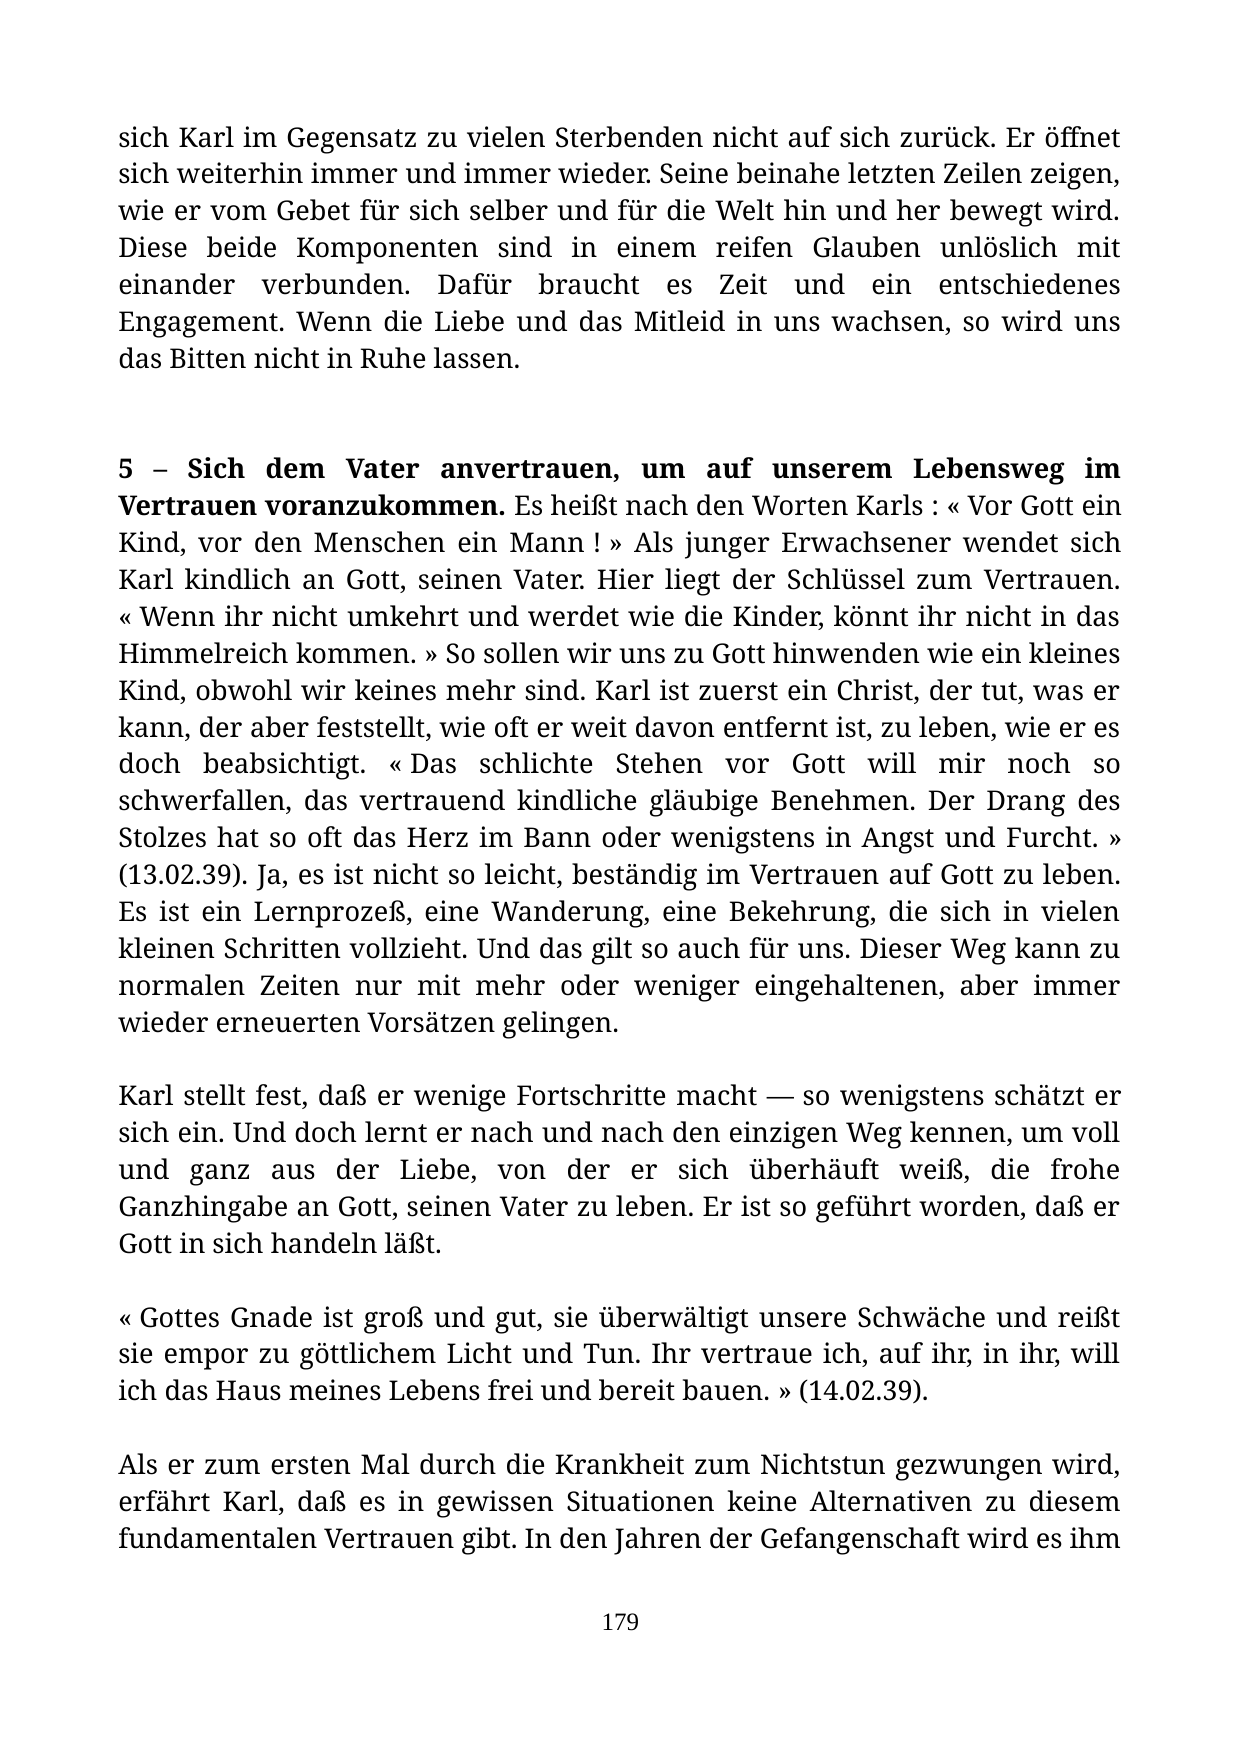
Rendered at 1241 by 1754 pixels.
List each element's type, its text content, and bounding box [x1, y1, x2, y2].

text Als er zum ersten Mal durch die Krankheit zum Nichtstun gezwungen wird, erfährt Karl, daß es in gewissen Situationen keine Alternativen zu diesem fundamentalen Vertrauen gibt. In den Jahren der Gefangenschaft wird es ihm [118, 1446, 1122, 1556]
text 5 – Sich dem Vater anvertrauen, um auf unserem Lebensweg im Vertrauen voranzukommen. Es heißt nach den Worten Karls : « Vor Gott ein Kind, vor den Menschen ein Mann ! » Als junger Erwachsener wendet sich Karl kindlich an Gott, seinen Vater. Hier liegt der Schlüssel zum Vertrauen. « Wenn ihr nicht umkehrt und werdet wie die Kinder, könnt ihr nicht in das Himmelreich kommen. » So sollen wir uns zu Gott hinwenden wie ein kleines Kind, obwohl wir keines mehr sind. Karl ist zuerst ein Christ, der tut, was er kann, der aber feststellt, wie oft er weit davon entfernt ist, zu leben, wie er es doch beabsichtigt. « Das schlichte Stehen vor Gott will mir noch so schwerfallen, das vertrauend kindliche gläubige Benehmen. Der Drang des Stolzes hat so oft das Herz im Bann oder wenigstens in Angst und Furcht. » (13.02.39). Ja, es ist nicht so leicht, beständig im Vertrauen auf Gott zu leben. Es ist ein Lernprozeß, eine Wanderung, eine Bekehrung, die sich in vielen kleinen Schritten vollzieht. Und das gilt so auch für uns. Dieser Weg kann zu normalen Zeiten nur mit mehr oder weniger eingehaltenen, aber immer wieder erneuerten Vorsätzen gelingen. [118, 450, 1122, 1040]
text sich Karl im Gegensatz zu vielen Sterbenden nicht auf sich zurück. Er öffnet sich weiterhin immer und immer wieder. Seine beinahe letzten Zeilen zeigen, wie er vom Gebet für sich selber und für die Welt hin und her bewegt wird. Diese beide Komponenten sind in einem reifen Glauben unlöslich mit einander verbunden. Dafür braucht es Zeit und ein entschiedenes Engagement. Wenn die Liebe und das Mitleid in uns wachsen, so wird uns das Bitten nicht in Ruhe lassen. [118, 118, 1122, 376]
text « Gottes Gnade ist groß und gut, sie überwältigt unsere Schwäche und reißt sie empor zu göttlichem Licht und Tun. Ihr vertraue ich, auf ihr, in ihr, will ich das Haus meines Lebens frei und bereit bauen. » (14.02.39). [118, 1298, 1122, 1409]
text Karl stellt fest, daß er wenige Fortschritte macht — so wenigstens schätzt er sich ein. Und doch lernt er nach und nach den einzigen Weg kennen, um voll und ganz aus der Liebe, von der er sich überhäuft weiß, die frohe Ganzhingabe an Gott, seinen Vater zu leben. Er ist so geführt worden, daß er Gott in sich handeln läßt. [118, 1077, 1122, 1261]
